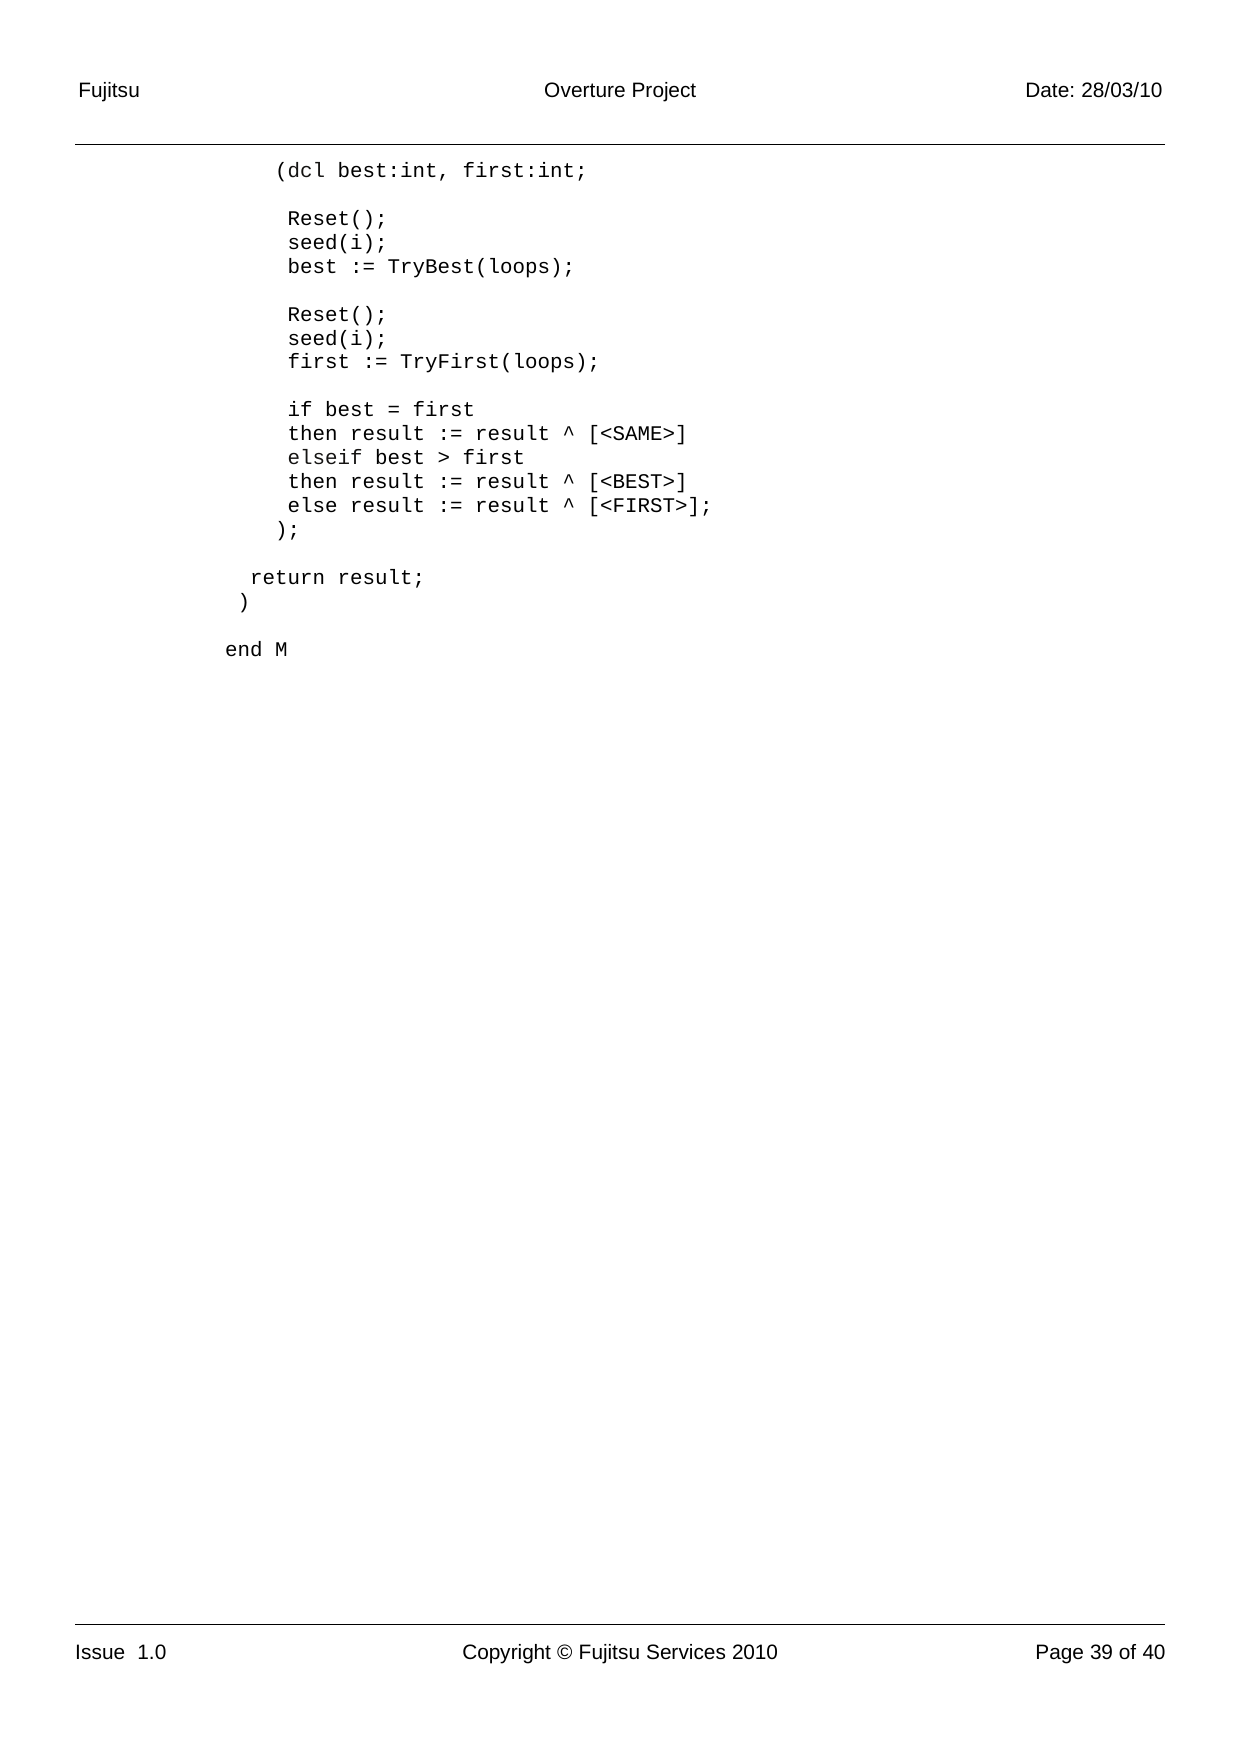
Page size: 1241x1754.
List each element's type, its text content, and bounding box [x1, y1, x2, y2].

text Reset(); [225, 303, 1165, 327]
text first := TryFirst(loops); [225, 351, 1165, 375]
text Reset(); [225, 208, 1165, 232]
text return result; [225, 567, 1165, 591]
text if best = first [225, 399, 1165, 423]
text seed(i); [225, 327, 1165, 351]
text (dcl best:int, first:int; [225, 160, 1165, 184]
text then result := result ^ [<SAME>] [225, 423, 1165, 447]
text ) [225, 591, 1165, 615]
text seed(i); [225, 232, 1165, 256]
text end M [225, 639, 1165, 663]
text elseif best > first [225, 447, 1165, 471]
text best := TryBest(loops); [225, 256, 1165, 279]
text then result := result ^ [<BEST>] [225, 471, 1165, 495]
text ); [225, 519, 1165, 543]
text else result := result ^ [<FIRST>]; [225, 495, 1165, 519]
